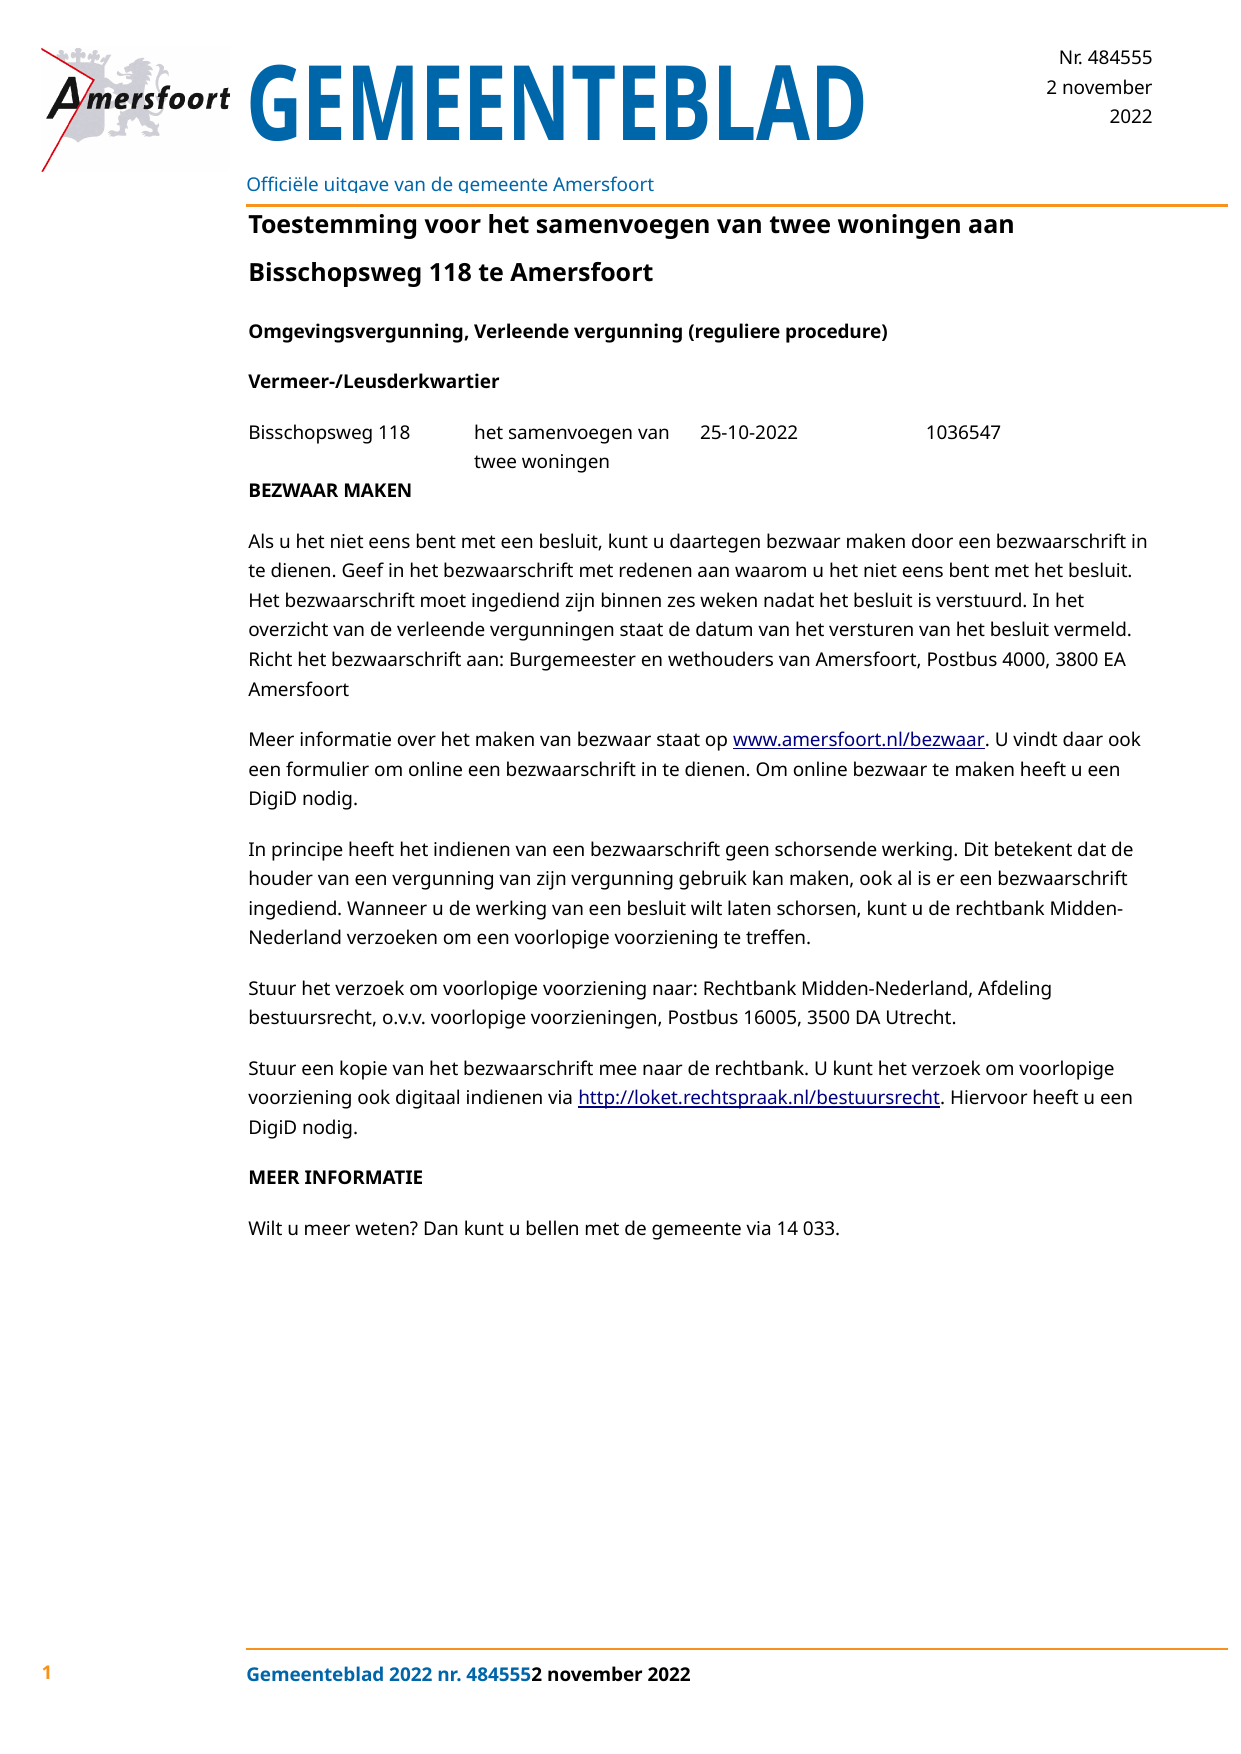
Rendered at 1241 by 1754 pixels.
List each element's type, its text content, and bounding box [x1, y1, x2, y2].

text Vermeer-/Leusderkwartier [248, 368, 1152, 394]
text Meer informatie over het maken van bezwaar staat op www.amersfoort.nl/bezwaar. U vindt daar ook een formulier om online een bezwaarschrift in te dienen. Om online bezwaar te maken heeft u een DigiD nodig. [248, 726, 1152, 811]
text Als u het niet eens bent met een besluit, kunt u daartegen bezwaar maken door een bezwaarschrift in te dienen. Geef in het bezwaarschrift met redenen aan waarom u het niet eens bent met het besluit. Het bezwaarschrift moet ingediend zijn binnen zes weken nadat het besluit is verstuurd. In het overzicht van de verleende vergunningen staat de datum van het versturen van het besluit vermeld. Richt het bezwaarschrift aan: Burgemeester en wethouders van Amersfoort, Postbus 4000, 3800 EA Amersfoort [248, 528, 1152, 701]
table_header 25-10-2022 [700, 419, 926, 474]
text Stuur het verzoek om voorlopige voorziening naar: Rechtbank Midden-Nederland, Afdeling bestuursrecht, o.v.v. voorlopige voorzieningen, Postbus 16005, 3500 DA Utrecht. [248, 975, 1152, 1030]
picture [41, 47, 231, 172]
text Stuur een kopie van het bezwaarschrift mee naar de rechtbank. U kunt het verzoek om voorlopige voorziening ook digitaal indienen via http://loket.rechtspraak.nl/bestuursrecht. Hiervoor heeft u een DigiD nodig. [248, 1055, 1152, 1140]
text Wilt u meer weten? Dan kunt u bellen met de gemeente via 14 033. [248, 1215, 1152, 1241]
text In principe heeft het indienen van een bezwaarschrift geen schorsende werking. Dit betekent dat de houder van een vergunning van zijn vergunning gebruik kan maken, ook al is er een bezwaarschrift ingediend. Wanneer u de werking van een besluit wilt laten schorsen, kunt u de rechtbank Midden-Nederland verzoeken om een voorlopige voorziening te treffen. [248, 836, 1152, 950]
text Toestemming voor het samenvoegen van twee woningen aan Bisschopsweg 118 te Amersfoort [248, 207, 1152, 288]
table_header Bisschopsweg 118 [248, 419, 474, 474]
text BEZWAAR MAKEN [248, 477, 1152, 503]
table_header 1036547 [926, 419, 1152, 474]
text Omgevingsvergunning, Verleende vergunning (reguliere procedure) [248, 318, 1152, 344]
table_header het samenvoegen van twee woningen [474, 419, 700, 474]
text MEER INFORMATIE [248, 1164, 1152, 1190]
